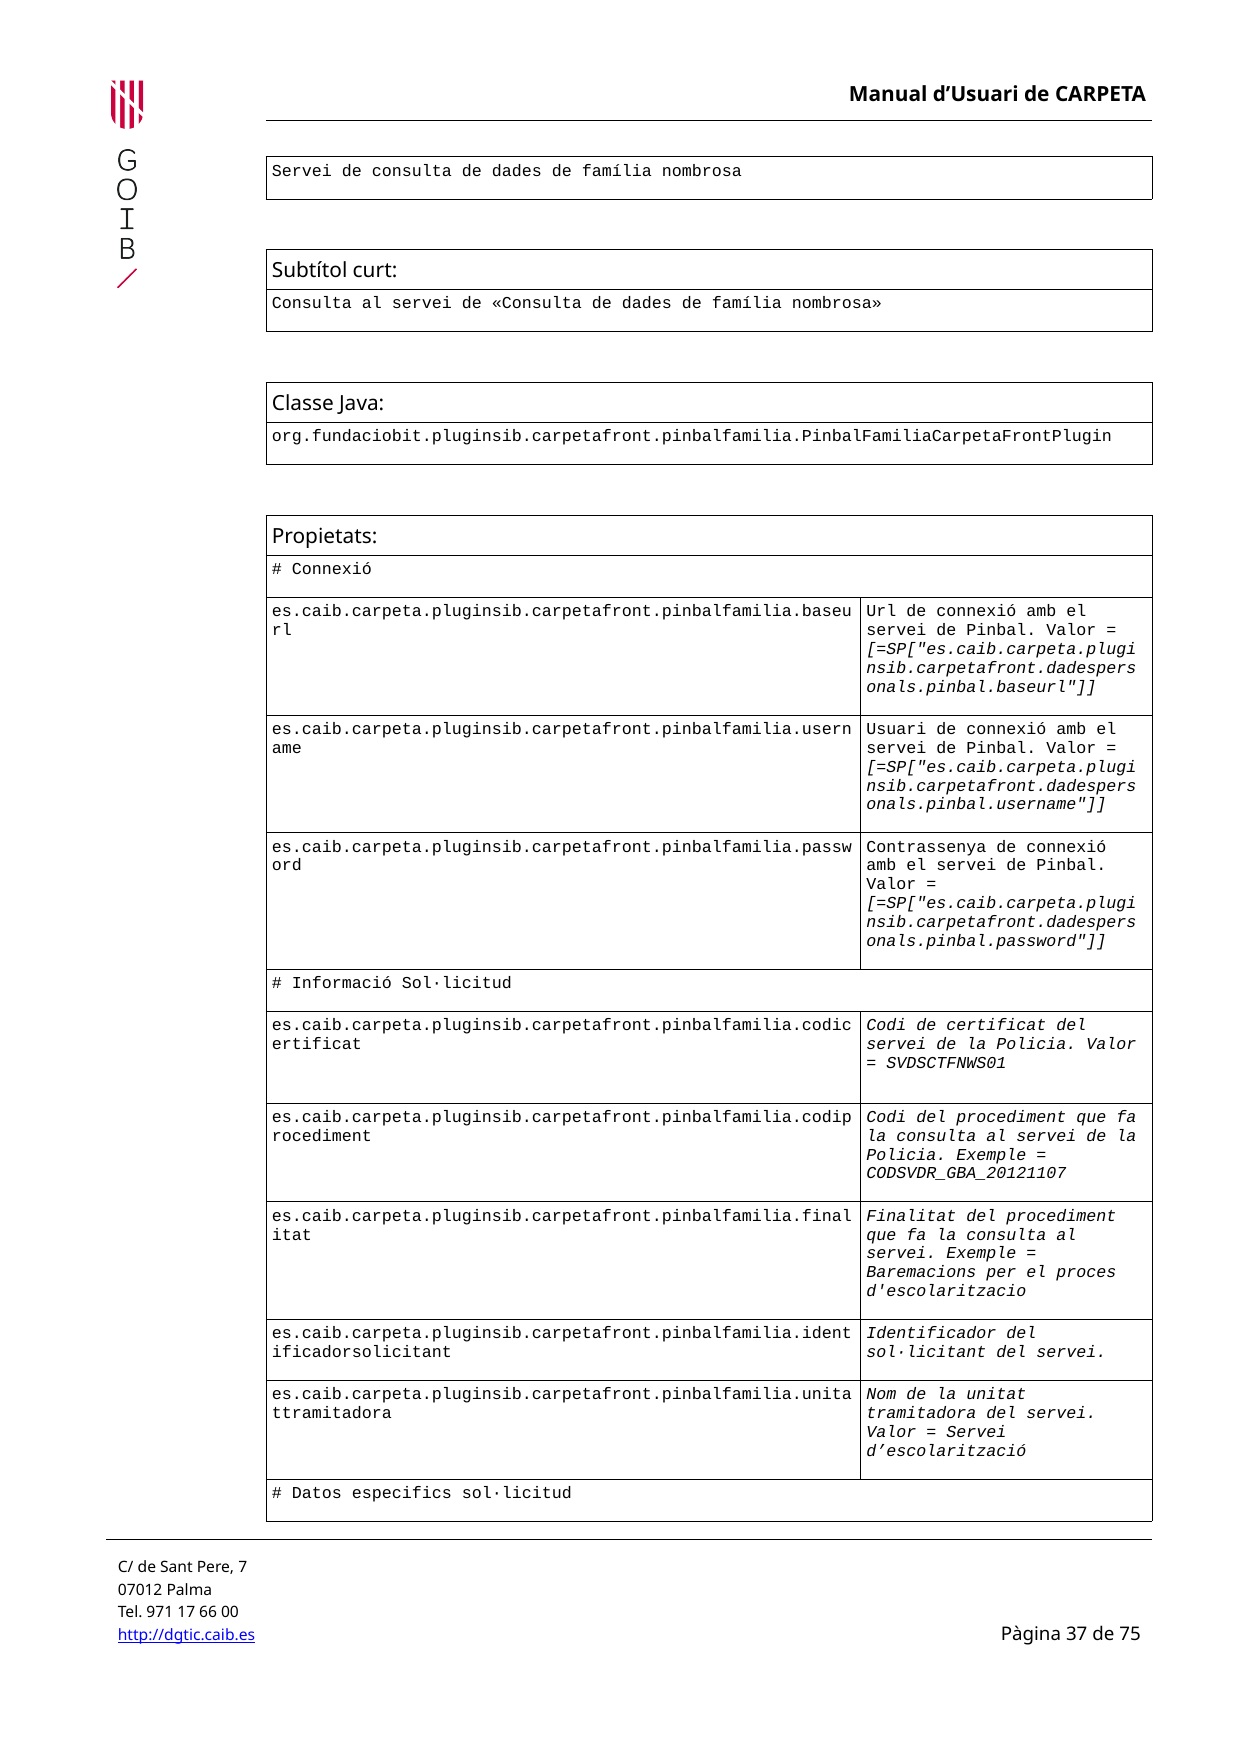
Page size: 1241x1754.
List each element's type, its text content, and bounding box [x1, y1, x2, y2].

table_header Subtítol curt: [267, 250, 1152, 289]
table_cell org.fundaciobit.pluginsib.carpetafront.pinbalfamilia.PinbalFamiliaCarpetaFrontPlugin [267, 423, 1152, 464]
table_cell es.caib.carpeta.pluginsib.carpetafront.pinbalfamilia.password [267, 833, 860, 969]
table_cell Url de connexió amb el servei de Pinbal. Valor = [=SP["es.caib.carpeta.pluginsib.carpetafront.dadespersonals.pinbal.baseurl"]] [861, 598, 1152, 715]
table_cell es.caib.carpeta.pluginsib.carpetafront.pinbalfamilia.finalitat [267, 1202, 860, 1319]
table_cell es.caib.carpeta.pluginsib.carpetafront.pinbalfamilia.baseurl [267, 598, 860, 715]
table_cell # Connexió [267, 556, 1152, 597]
table_cell Codi de certificat del servei de la Policia. Valor = SVDSCTFNWS01 [861, 1012, 1152, 1103]
table_header Propietats: [267, 516, 1152, 555]
table_cell es.caib.carpeta.pluginsib.carpetafront.pinbalfamilia.unitattramitadora [267, 1381, 860, 1479]
table_cell Identificador del sol·licitant del servei. [861, 1320, 1152, 1380]
table_cell es.caib.carpeta.pluginsib.carpetafront.pinbalfamilia.username [267, 716, 860, 832]
table_cell Contrassenya de connexió amb el servei de Pinbal. Valor = [=SP["es.caib.carpeta.pluginsib.carpetafront.dadespersonals.pinbal.password"]] [861, 833, 1152, 969]
table_cell Usuari de connexió amb el servei de Pinbal. Valor = [=SP["es.caib.carpeta.pluginsib.carpetafront.dadespersonals.pinbal.username"]] [861, 716, 1152, 832]
table_cell es.caib.carpeta.pluginsib.carpetafront.pinbalfamilia.codicertificat [267, 1012, 860, 1103]
table_cell # Informació Sol·licitud [267, 970, 1152, 1011]
table_cell Finalitat del procediment que fa la consulta al servei. Exemple = Baremacions per el proces d'escolaritzacio [861, 1202, 1152, 1319]
table_cell # Datos especifics sol·licitud [267, 1480, 1152, 1521]
table_cell es.caib.carpeta.pluginsib.carpetafront.pinbalfamilia.codiprocediment [267, 1104, 860, 1201]
table_cell Codi del procediment que fa la consulta al servei de la Policia. Exemple = CODSVDR_GBA_20121107 [861, 1104, 1152, 1201]
picture [82, 57, 172, 319]
table_cell es.caib.carpeta.pluginsib.carpetafront.pinbalfamilia.identificadorsolicitant [267, 1320, 860, 1380]
table_cell Servei de consulta de dades de família nombrosa [267, 157, 1152, 199]
table_cell Nom de la unitat tramitadora del servei. Valor = Servei d’escolarització [861, 1381, 1152, 1479]
table_cell Consulta al servei de «Consulta de dades de família nombrosa» [267, 290, 1152, 331]
table_header Classe Java: [267, 383, 1152, 422]
